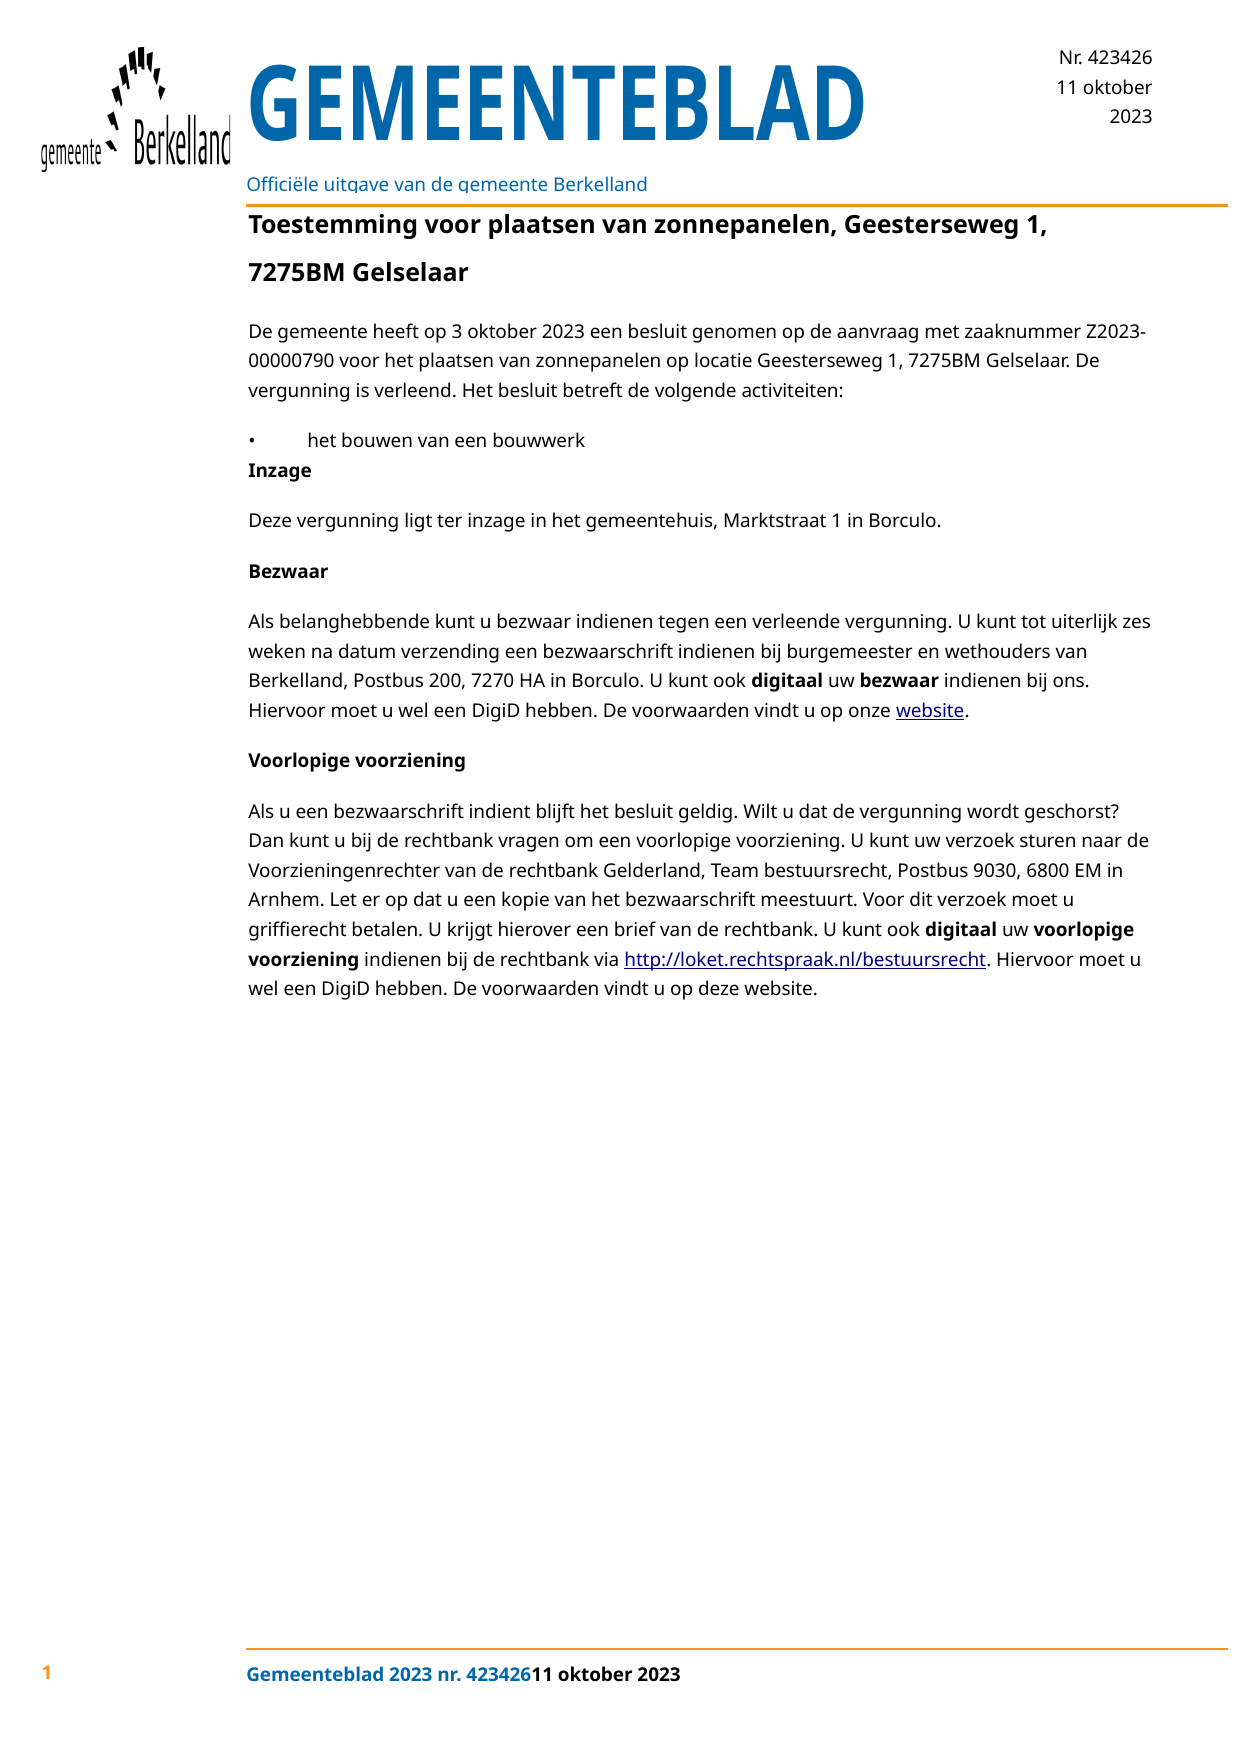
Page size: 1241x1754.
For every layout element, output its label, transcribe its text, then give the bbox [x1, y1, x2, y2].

text Deze vergunning ligt ter inzage in het gemeentehuis, Marktstraat 1 in Borculo. [248, 507, 1152, 533]
text Bezwaar [248, 558, 1152, 584]
text Als belanghebbende kunt u bezwaar indienen tegen een verleende vergunning. U kunt tot uiterlijk zes weken na datum verzending een bezwaarschrift indienen bij burgemeester en wethouders van Berkelland, Postbus 200, 7270 HA in Borculo. U kunt ook digitaal uw bezwaar indienen bij ons. Hiervoor moet u wel een DigiD hebben. De voorwaarden vindt u op onze website. [248, 608, 1152, 723]
list het bouwen van een bouwwerk [248, 427, 1152, 453]
text Als u een bezwaarschrift indient blijft het besluit geldig. Wilt u dat de vergunning wordt geschorst? Dan kunt u bij de rechtbank vragen om een voorlopige voorziening. U kunt uw verzoek sturen naar de Voorzieningenrechter van de rechtbank Gelderland, Team bestuursrecht, Postbus 9030, 6800 EM in Arnhem. Let er op dat u een kopie van het bezwaarschrift meestuurt. Voor dit verzoek moet u griffierecht betalen. U krijgt hierover een brief van de rechtbank. U kunt ook digitaal uw voorlopige voorziening indienen bij de rechtbank via http://loket.rechtspraak.nl/bestuursrecht. Hiervoor moet u wel een DigiD hebben. De voorwaarden vindt u op deze website. [248, 798, 1152, 1001]
text De gemeente heeft op 3 oktober 2023 een besluit genomen op de aanvraag met zaaknummer Z2023-00000790 voor het plaatsen van zonnepanelen op locatie Geesterseweg 1, 7275BM Gelselaar. De vergunning is verleend. Het besluit betreft de volgende activiteiten: [248, 318, 1152, 403]
text Voorlopige voorziening [248, 747, 1152, 773]
text Inzage [248, 457, 1152, 483]
picture [41, 47, 231, 172]
text Toestemming voor plaatsen van zonnepanelen, Geesterseweg 1, 7275BM Gelselaar [248, 207, 1152, 288]
